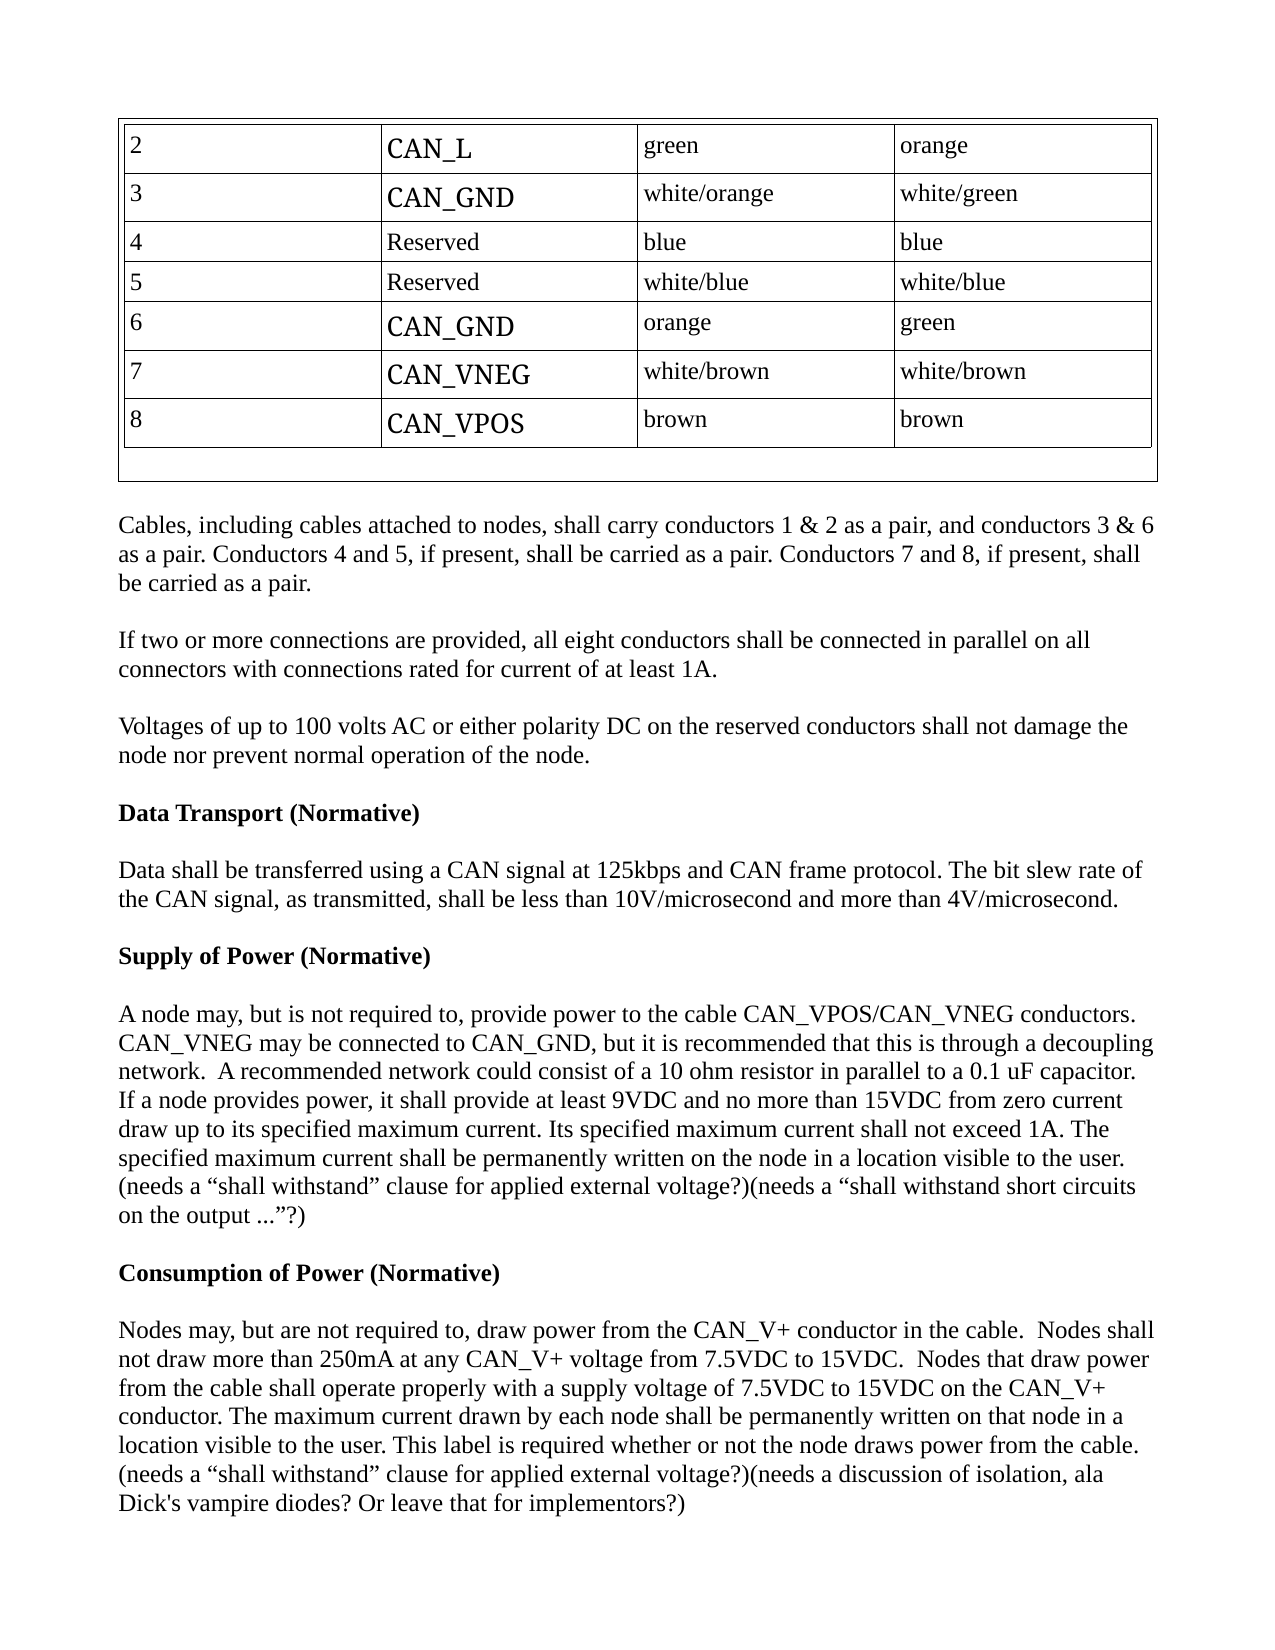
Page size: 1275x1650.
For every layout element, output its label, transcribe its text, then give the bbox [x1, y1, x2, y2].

table_cell CAN_GND [382, 302, 637, 350]
table_cell 7 [125, 351, 381, 398]
table_cell CAN_VPOS [382, 399, 637, 447]
table_cell white/orange [638, 174, 894, 221]
text Nodes may, but are not required to, draw power from the CAN_V+ conductor in the cable. Nodes shall not draw more than 250mA at any CAN_V+ voltage from 7.5VDC to 15VDC. Nodes that draw power from the cable shall operate properly with a supply voltage of 7.5VDC to 15VDC on the CAN_V+ conductor. The maximum current drawn by each node shall be permanently written on that node in a location visible to the user. This label is required whether or not the node draws power from the cable. (needs a “shall withstand” clause for applied external voltage?)(needs a discussion of isolation, ala Dick's vampire diodes? Or leave that for implementors?) [118, 1315, 1157, 1516]
table_cell 4 [125, 222, 381, 261]
text A node may, but is not required to, provide power to the cable CAN_VPOS/CAN_VNEG conductors. CAN_VNEG may be connected to CAN_GND, but it is recommended that this is through a decoupling network. A recommended network could consist of a 10 ohm resistor in parallel to a 0.1 uF capacitor. If a node provides power, it shall provide at least 9VDC and no more than 15VDC from zero current draw up to its specified maximum current. Its specified maximum current shall not exceed 1A. The specified maximum current shall be permanently written on the node in a location visible to the user. (needs a “shall withstand” clause for applied external voltage?)(needs a “shall withstand short circuits on the output ...”?) [118, 999, 1157, 1229]
table_cell 8 [125, 399, 381, 447]
table_cell blue [638, 222, 894, 261]
table_cell white/blue [895, 262, 1151, 301]
table_cell brown [638, 399, 894, 447]
text Voltages of up to 100 volts AC or either polarity DC on the reserved conductors shall not damage the node nor prevent normal operation of the node. [118, 711, 1157, 769]
text Data Transport (Normative) [118, 798, 1157, 826]
table_cell orange [638, 302, 894, 350]
table_cell Reserved [382, 262, 637, 301]
table_cell CAN_GND [382, 174, 637, 221]
text If two or more connections are provided, all eight conductors shall be connected in parallel on all connectors with connections rated for current of at least 1A. [118, 625, 1157, 683]
table_cell brown [895, 399, 1151, 447]
table_cell white/green [895, 174, 1151, 221]
table_cell 2 [125, 125, 381, 172]
table_cell green [638, 125, 894, 172]
table_cell 3 [125, 174, 381, 221]
table_cell blue [895, 222, 1151, 261]
text Data shall be transferred using a CAN signal at 125kbps and CAN frame protocol. The bit slew rate of the CAN signal, as transmitted, shall be less than 10V/microsecond and more than 4V/microsecond. [118, 855, 1157, 913]
text Supply of Power (Normative) [118, 941, 1157, 970]
table_cell orange [895, 125, 1151, 172]
table_cell white/brown [638, 351, 894, 398]
table_cell CAN_VNEG [382, 351, 637, 398]
table_cell white/blue [638, 262, 894, 301]
text Cables, including cables attached to nodes, shall carry conductors 1 & 2 as a pair, and conductors 3 & 6 as a pair. Conductors 4 and 5, if present, shall be carried as a pair. Conductors 7 and 8, if present, shall be carried as a pair. [118, 510, 1157, 596]
table_cell green [895, 302, 1151, 350]
table_cell white/brown [895, 351, 1151, 398]
table_cell 5 [125, 262, 381, 301]
table_cell 6 [125, 302, 381, 350]
table_cell Reserved [382, 222, 637, 261]
table_cell CAN_L [382, 125, 637, 172]
text Consumption of Power (Normative) [118, 1258, 1157, 1286]
table_header [119, 119, 1157, 481]
